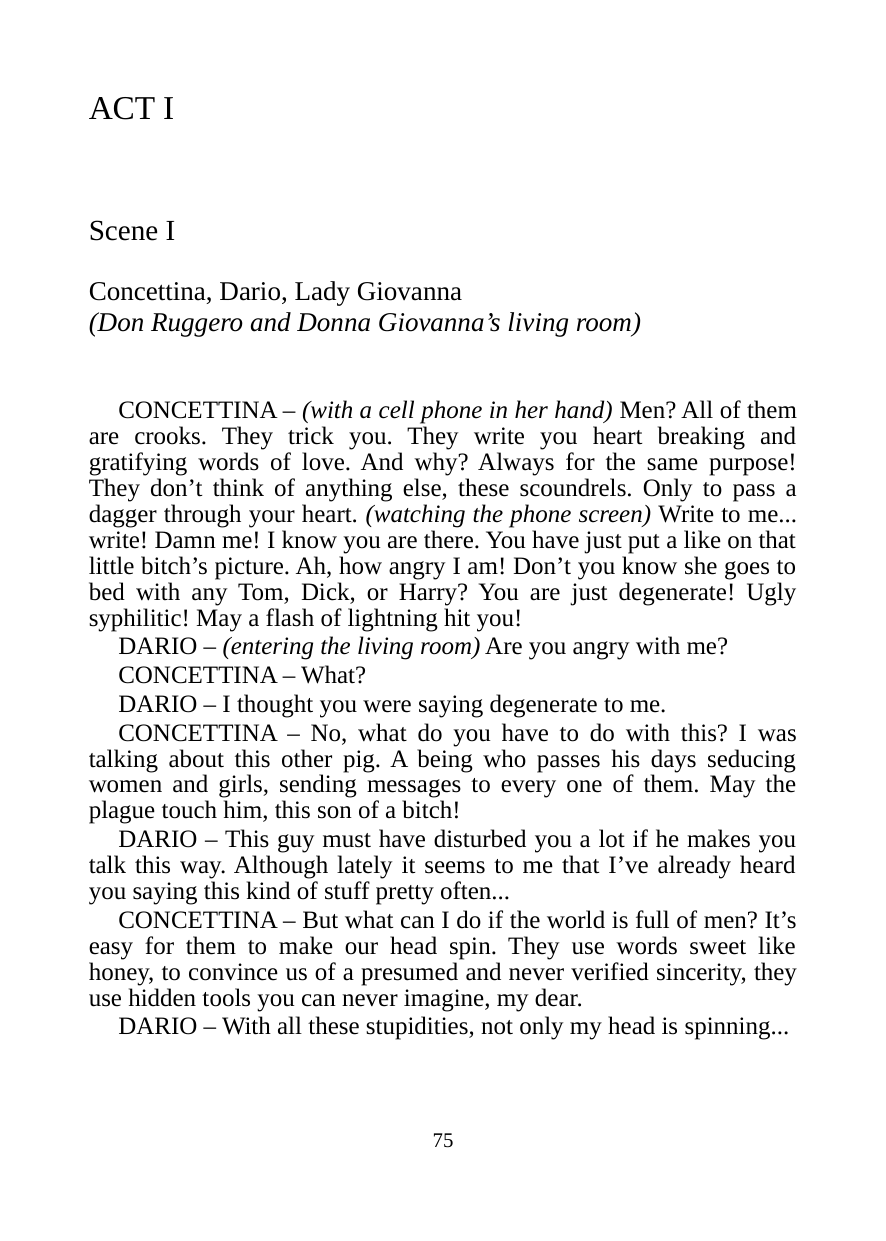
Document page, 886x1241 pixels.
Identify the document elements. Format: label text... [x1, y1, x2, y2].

text DARIO – I thought you were saying degenerate to me. [88, 689, 797, 718]
text DARIO – This guy must have disturbed you a lot if he makes you talk this way. Although lately it seems to me that I’ve already heard you saying this kind of stuff pretty often... [88, 824, 797, 905]
text CONCETTINA – What? [88, 660, 797, 689]
text DARIO – With all these stupidities, not only my head is spinning... [88, 1011, 797, 1040]
text Scene I [88, 213, 797, 247]
text DARIO – (entering the living room) Are you angry with me? [88, 631, 797, 660]
text CONCETTINA – But what can I do if the world is full of men? It’s easy for them to make our head spin. They use words sweet like honey, to convince us of a presumed and never verified sincerity, they use hidden tools you can never imagine, my dear. [88, 905, 797, 1011]
text (Don Ruggero and Donna Giovanna’s living room) [88, 307, 797, 338]
text Concettina, Dario, Lady Giovanna [88, 275, 797, 307]
text ACT I [88, 88, 797, 127]
text CONCETTINA – (with a cell phone in her hand) Men? All of them are crooks. They trick you. They write you heart breaking and gratifying words of love. And why? Always for the same purpose! They don’t think of anything else, these scoundrels. Only to pass a dagger through your heart. (watching the phone screen) Write to me... write! Damn me! I know you are there. You have just put a like on that little bitch’s picture. Ah, how angry I am! Don’t you know she goes to bed with any Tom, Dick, or Harry? You are just degenerate! Ugly syphilitic! May a flash of lightning hit you! [88, 395, 797, 631]
text CONCETTINA – No, what do you have to do with this? I was talking about this other pig. A being who passes his days seducing women and girls, sending messages to every one of them. May the plague touch him, this son of a bitch! [88, 718, 797, 824]
